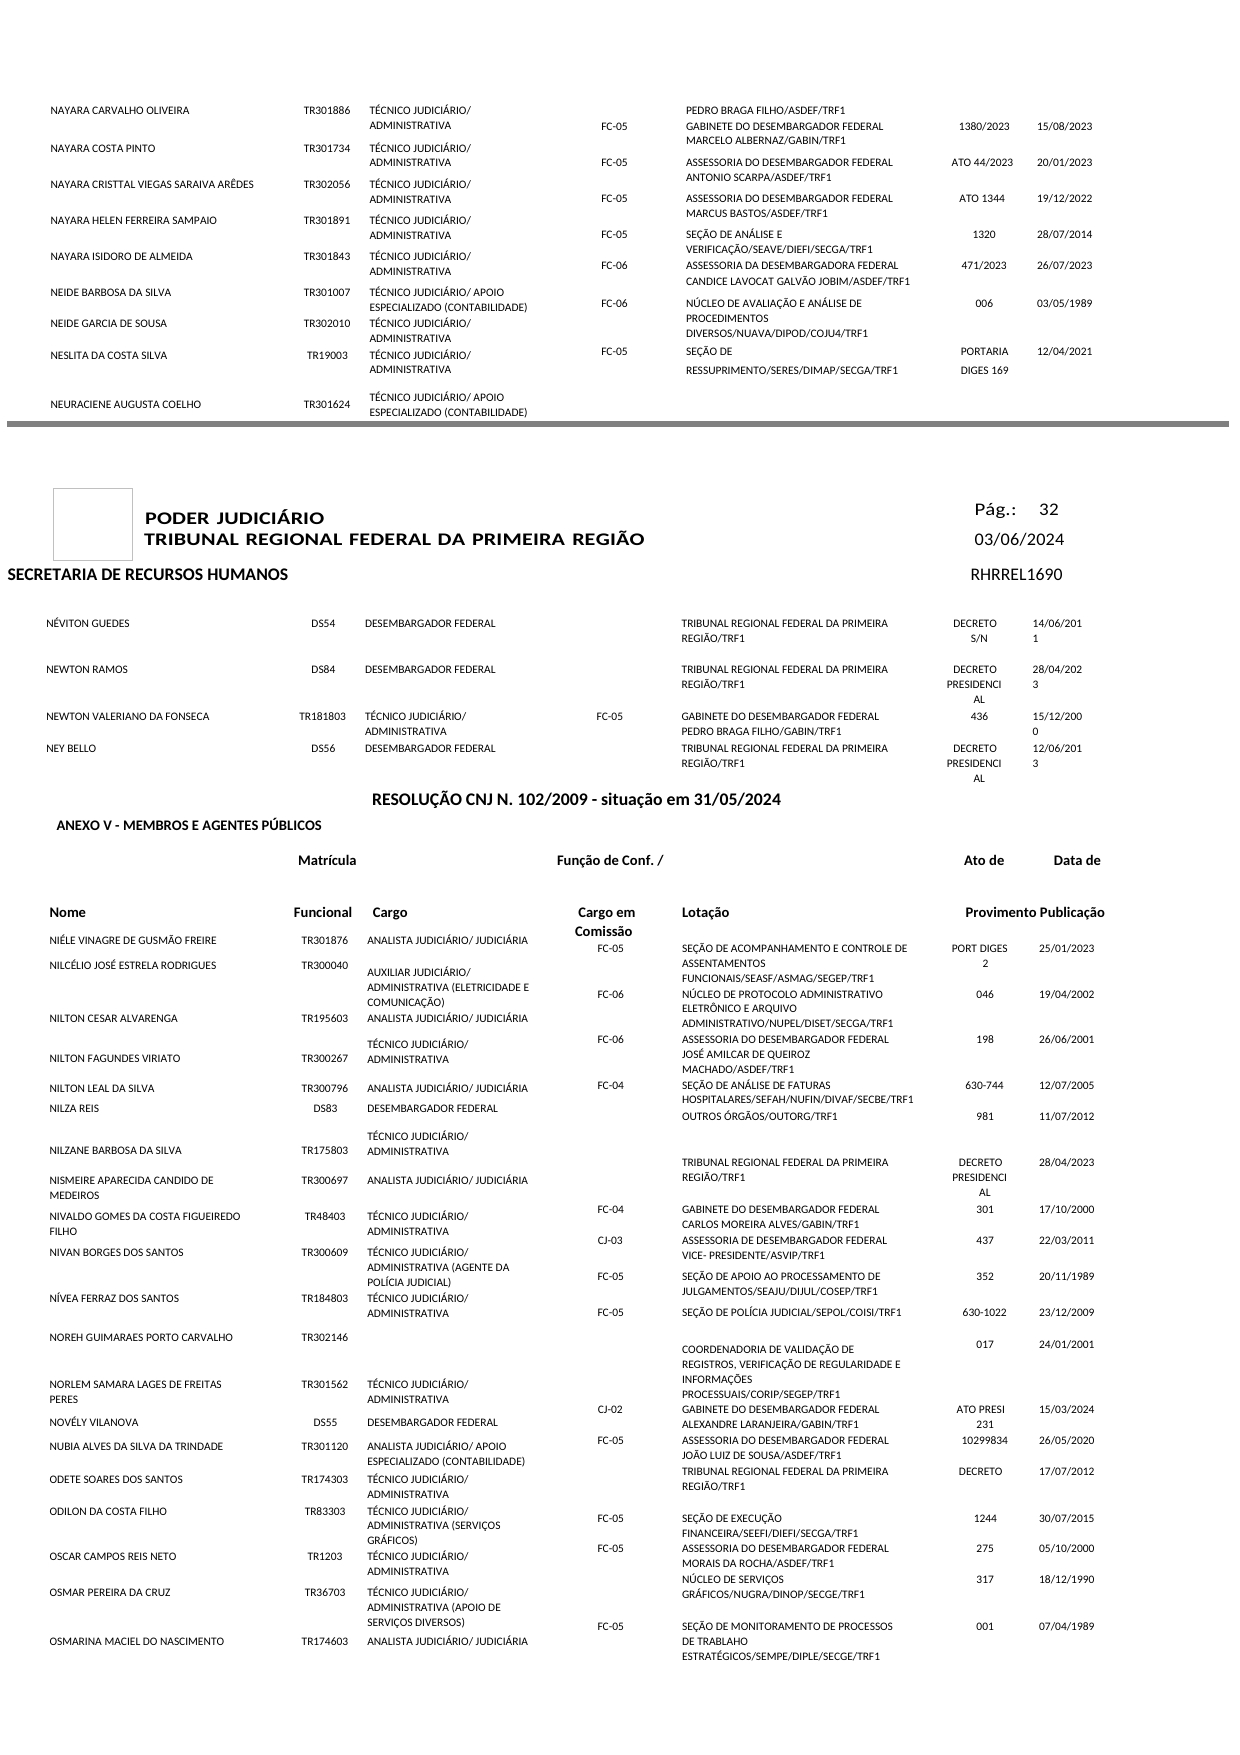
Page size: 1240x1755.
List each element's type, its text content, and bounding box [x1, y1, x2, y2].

table_cell NEY BELLO [46, 741, 299, 788]
table_cell 15/08/2023 [1037, 119, 1102, 155]
table_cell [575, 1465, 682, 1511]
table_cell 22/03/2011 [1039, 1233, 1105, 1269]
table_cell 11/07/2012 [1039, 1109, 1105, 1156]
table_cell AUXILIAR JUDICIÁRIO/ ADMINISTRATIVA (ELETRICIDADE E COMUNICAÇÃO) [367, 958, 555, 1011]
table_cell 26/06/2001 [1039, 1033, 1105, 1078]
table_cell OSMARINA MACIEL DO NASCIMENTO [49, 1635, 294, 1656]
table_cell NILTON LEAL DA SILVA [49, 1081, 294, 1101]
table_cell FC-06 [575, 1033, 682, 1078]
table_cell FC-05 [579, 191, 686, 227]
table_cell 28/04/2023 [1033, 663, 1087, 709]
table_cell TÉCNICO JUDICIÁRIO/ ADMINISTRATIVA [367, 1210, 555, 1246]
table_cell TÉCNICO JUDICIÁRIO/ ADMINISTRATIVA (AGENTE DA POLÍCIA JUDICIAL) [367, 1246, 555, 1291]
table_cell NAYARA HELEN FERREIRA SAMPAIO [50, 213, 296, 249]
table_cell 001 [952, 1619, 1039, 1668]
table_cell NILTON FAGUNDES VIRIATO [49, 1037, 294, 1081]
table_cell NILTON CESAR ALVARENGA [49, 1011, 294, 1037]
table_header TRIBUNAL REGIONAL FEDERAL DA PRIMEIRA REGIÃO/TRF1 [681, 616, 941, 662]
table_cell TR301876 [294, 924, 367, 958]
table_cell DESEMBARGADOR FEDERAL [365, 663, 596, 709]
table_cell DS84 [299, 663, 365, 709]
table_cell TÉCNICO JUDICIÁRIO/ ADMINISTRATIVA (APOIO DE SERVIÇOS DIVERSOS) [367, 1585, 555, 1635]
table_cell NOREH GUIMARAES PORTO CARVALHO [49, 1331, 294, 1377]
table_cell 630-1022 [952, 1306, 1039, 1337]
table_cell 07/04/1989 [1039, 1619, 1105, 1668]
table_cell 15/03/2024 [1039, 1403, 1105, 1433]
table_cell GABINETE DO DESEMBARGADOR FEDERAL PEDRO BRAGA FILHO/GABIN/TRF1 [681, 709, 941, 741]
table_cell 17/07/2012 [1039, 1465, 1105, 1511]
table_cell CANDICE LAVOCAT GALVÃO JOBIM/ASDEF/TRF1 [686, 274, 1037, 296]
table_header [49, 873, 565, 1679]
table_cell NÚCLEO DE SERVIÇOS GRÁFICOS/NUGRA/DINOP/SECGE/TRF1 [682, 1573, 952, 1619]
table_cell TRIBUNAL REGIONAL FEDERAL DA PRIMEIRA REGIÃO/TRF1 [682, 1156, 952, 1202]
table_cell TÉCNICO JUDICIÁRIO/ ADMINISTRATIVA [365, 709, 596, 741]
table_header Funcional [294, 903, 367, 924]
table_cell FC-04 [575, 1202, 682, 1233]
table_cell 28/04/2023 [1039, 1156, 1105, 1202]
table_cell TR301120 [294, 1440, 367, 1472]
table_cell ANALISTA JUDICIÁRIO/ APOIO ESPECIALIZADO (CONTABILIDADE) [367, 1440, 555, 1472]
table_cell FC-05 [575, 941, 682, 987]
table_cell TR301734 [296, 141, 369, 177]
table_cell TÉCNICO JUDICIÁRIO/ ADMINISTRATIVA [367, 1129, 555, 1173]
table_cell TRIBUNAL REGIONAL FEDERAL DA PRIMEIRA REGIÃO/TRF1 [681, 741, 941, 788]
table_cell FC-05 [579, 344, 686, 379]
table_cell 12/07/2005 [1039, 1078, 1105, 1109]
table_cell FC-06 [575, 987, 682, 1032]
table_cell TR36703 [294, 1585, 367, 1635]
table_cell 317 [952, 1573, 1039, 1619]
table_cell OUTROS ÓRGÃOS/OUTORG/TRF1 [682, 1109, 952, 1156]
table_cell CJ-03 [575, 1233, 682, 1269]
table_cell NEWTON RAMOS [46, 663, 299, 709]
table_cell SEÇÃO DE ACOMPANHAMENTO E CONTROLE DE ASSENTAMENTOS FUNCIONAIS/SEASF/ASMAG/SEGEP/TRF1 [682, 941, 952, 987]
table_cell NISMEIRE APARECIDA CANDIDO DE MEDEIROS [49, 1174, 294, 1209]
table_cell TR302146 [294, 1331, 367, 1377]
table_cell SEÇÃO DE APOIO AO PROCESSAMENTO DE JULGAMENTOS/SEAJU/DIJUL/COSEP/TRF1 [682, 1270, 952, 1306]
table_cell GABINETE DO DESEMBARGADOR FEDERAL CARLOS MOREIRA ALVES/GABIN/TRF1 [682, 1202, 952, 1233]
table_cell TR301624 [296, 389, 369, 421]
table_cell FC-06 [579, 296, 686, 344]
table_cell FC-05 [579, 155, 686, 191]
table_cell FC-05 [575, 1511, 682, 1542]
table_cell NÚCLEO DE AVALIAÇÃO E ANÁLISE DE 006 PROCEDIMENTOS DIVERSOS/NUAVA/DIPOD/COJU4/TRF1 [686, 296, 1037, 344]
table_cell FC-05 [575, 1433, 682, 1464]
table_cell TR302056 [296, 177, 369, 213]
table_cell TÉCNICO JUDICIÁRIO/ ADMINISTRATIVA [369, 103, 554, 141]
table_cell PORT DIGES 2 [952, 941, 1039, 987]
table_cell ASSESSORIA DO DESEMBARGADOR FEDERAL JOSÉ AMILCAR DE QUEIROZ MACHADO/ASDEF/TRF1 [682, 1033, 952, 1078]
table_cell ASSESSORIA DE DESEMBARGADOR FEDERAL VICE- PRESIDENTE/ASVIP/TRF1 [682, 1233, 952, 1269]
table_cell TÉCNICO JUDICIÁRIO/ ADMINISTRATIVA [369, 317, 554, 348]
table_cell GABINETE DO DESEMBARGADOR FEDERAL ALEXANDRE LARANJEIRA/GABIN/TRF1 [682, 1403, 952, 1433]
table_cell FC-04 [575, 1078, 682, 1109]
table_cell TR174303 [294, 1473, 367, 1504]
table_cell DS83 [294, 1101, 367, 1129]
table_cell 30/07/2015 [1039, 1511, 1105, 1542]
table_cell 017 [952, 1337, 1039, 1403]
table_cell [575, 1573, 682, 1619]
table_cell SEÇÃO DE EXECUÇÃO FINANCEIRA/SEEFI/DIEFI/SECGA/TRF1 [682, 1511, 952, 1542]
table_cell 05/10/2000 [1039, 1542, 1105, 1573]
table_cell ANALISTA JUDICIÁRIO/ JUDICIÁRIA [367, 1174, 555, 1209]
table_cell DESEMBARGADOR FEDERAL [367, 1415, 555, 1440]
table_cell OSCAR CAMPOS REIS NETO [49, 1549, 294, 1585]
table_cell DECRETO PRESIDENCI AL [941, 741, 1032, 788]
table_cell ASSESSORIA DO DESEMBARGADOR FEDERAL JOÃO LUIZ DE SOUSA/ASDEF/TRF1 [682, 1433, 952, 1464]
table_cell [575, 1156, 682, 1202]
table_header NÉVITON GUEDES [46, 616, 299, 662]
table_header Nome [49, 903, 294, 924]
table_cell [367, 1331, 555, 1377]
table_cell TR301891 [296, 213, 369, 249]
table_cell NAYARA COSTA PINTO [50, 141, 296, 177]
table_cell SEÇÃO DE MONITORAMENTO DE PROCESSOS DE TRABLAHO ESTRATÉGICOS/SEMPE/DIPLE/SECGE/TRF1 [682, 1619, 952, 1668]
table_cell 03/05/1989 [1037, 296, 1102, 344]
table_cell TÉCNICO JUDICIÁRIO/ ADMINISTRATIVA [367, 1377, 555, 1415]
table_cell DECRETO PRESIDENCI AL [952, 1156, 1039, 1202]
table_cell [943, 103, 1037, 119]
table_cell 24/01/2001 [1039, 1337, 1105, 1403]
table_cell NILZANE BARBOSA DA SILVA [49, 1129, 294, 1173]
table_header Lotação Provimento Publicação [682, 903, 1105, 941]
table_cell TR300609 [294, 1246, 367, 1291]
table_cell DS56 [299, 741, 365, 788]
table_cell TR301562 [294, 1377, 367, 1415]
table_cell 630-744 [952, 1078, 1039, 1109]
table_cell 25/01/2023 [1039, 941, 1105, 987]
table_cell [579, 103, 686, 119]
table_header DESEMBARGADOR FEDERAL [365, 616, 596, 662]
table_cell TÉCNICO JUDICIÁRIO/ ADMINISTRATIVA [367, 1037, 555, 1081]
text RESOLUÇÃO CNJ N. 102/2009 - situação em 31/05/2024 [66, 788, 1086, 809]
table_cell TR174603 [294, 1635, 367, 1656]
table_cell 275 [952, 1542, 1039, 1573]
table_cell TR301843 [296, 249, 369, 285]
table_cell 15/12/2000 [1033, 709, 1087, 741]
table_header [554, 103, 566, 421]
table_cell TR184803 [294, 1291, 367, 1331]
table_cell DECRETO [952, 1465, 1039, 1511]
table_cell 20/01/2023 [1037, 155, 1102, 191]
table_cell TR300040 [294, 958, 367, 1011]
table_cell 1380/2023 [943, 119, 1037, 155]
table_cell 046 [952, 987, 1039, 1032]
table_cell ODETE SOARES DOS SANTOS [49, 1473, 294, 1504]
table_cell FC-06 [579, 259, 686, 296]
table_cell [575, 1109, 682, 1156]
table_cell NAYARA ISIDORO DE ALMEIDA [50, 249, 296, 285]
table_cell PEDRO BRAGA FILHO/ASDEF/TRF1 [686, 103, 943, 119]
table_cell GABINETE DO DESEMBARGADOR FEDERAL MARCELO ALBERNAZ/GABIN/TRF1 [686, 119, 943, 155]
table_cell TR301886 [296, 103, 369, 141]
table_header DECRETO S/N [941, 616, 1032, 662]
table_cell TÉCNICO JUDICIÁRIO/ ADMINISTRATIVA [369, 348, 554, 389]
table_cell 20/11/1989 [1039, 1270, 1105, 1306]
table_cell FC-05 [575, 1542, 682, 1573]
table_cell 437 [952, 1233, 1039, 1269]
table_cell TR181803 [299, 709, 365, 741]
table_cell 12/06/2013 [1033, 741, 1087, 788]
table_cell 17/10/2000 [1039, 1202, 1105, 1233]
table_cell TR301007 [296, 285, 369, 317]
table_cell SEÇÃO DE POLÍCIA JUDICIAL/SEPOL/COISI/TRF1 [682, 1306, 952, 1337]
table_cell 18/12/1990 [1039, 1573, 1105, 1619]
table_cell DS55 [294, 1415, 367, 1440]
table_cell SEÇÃO DE ANÁLISE E VERIFICAÇÃO/SEAVE/DIEFI/SECGA/TRF1 [686, 227, 943, 258]
table_cell NEWTON VALERIANO DA FONSECA [46, 709, 299, 741]
table_cell ATO 1344 [943, 191, 1037, 227]
table_cell NORLEM SAMARA LAGES DE FREITAS PERES [49, 1377, 294, 1415]
table_cell FC-05 [579, 119, 686, 155]
table_cell NÍVEA FERRAZ DOS SANTOS [49, 1291, 294, 1331]
table_cell 19/04/2002 [1039, 987, 1105, 1032]
table_cell NILCÉLIO JOSÉ ESTRELA RODRIGUES [49, 958, 294, 1011]
table_cell FC-05 [575, 1270, 682, 1306]
table_cell TR300796 [294, 1081, 367, 1101]
table_cell TÉCNICO JUDICIÁRIO/ APOIO ESPECIALIZADO (CONTABILIDADE) [369, 389, 554, 421]
table_header 14/06/2011 [1033, 616, 1087, 662]
table_cell NIÉLE VINAGRE DE GUSMÃO FREIRE [49, 924, 294, 958]
table_cell 301 [952, 1202, 1039, 1233]
text Matrícula Função de Conf. / Ato de Data de [46, 843, 1101, 871]
table_cell TR195603 [294, 1011, 367, 1037]
table_cell TR19003 [296, 348, 369, 389]
table_cell TÉCNICO JUDICIÁRIO/ ADMINISTRATIVA [369, 141, 554, 177]
table_cell NIVAN BORGES DOS SANTOS [49, 1246, 294, 1291]
table_cell ANALISTA JUDICIÁRIO/ JUDICIÁRIA [367, 924, 555, 958]
subtitle ANEXO V - MEMBROS E AGENTES PÚBLICOS [56, 816, 1101, 834]
table_cell NIVALDO GOMES DA COSTA FIGUEIREDO FILHO [49, 1210, 294, 1246]
table_cell FC-05 [575, 1619, 682, 1668]
table_cell ANALISTA JUDICIÁRIO/ JUDICIÁRIA [367, 1635, 555, 1656]
table_cell 12/04/2021 [1037, 344, 1102, 379]
table_cell FC-05 [579, 227, 686, 258]
table_cell SEÇÃO DE PORTARIA RESSUPRIMENTO/SERES/DIMAP/SECGA/TRF1 DIGES 169 [686, 344, 1037, 379]
table_cell COORDENADORIA DE VALIDAÇÃO DE REGISTROS, VERIFICAÇÃO DE REGULARIDADE E INFORMAÇÕES PROCESSUAIS/CORIP/SEGEP/TRF1 [682, 1337, 952, 1403]
table_cell 471/2023 [943, 259, 1037, 274]
table_cell NAYARA CRISTTAL VIEGAS SARAIVA ARÊDES [50, 177, 296, 213]
table_cell TR48403 [294, 1210, 367, 1246]
table_cell TÉCNICO JUDICIÁRIO/ ADMINISTRATIVA [367, 1291, 555, 1331]
table_cell NOVÉLY VILANOVA [49, 1415, 294, 1440]
table_cell ANALISTA JUDICIÁRIO/ JUDICIÁRIA [367, 1081, 555, 1101]
table_cell ATO PRESI 231 [952, 1403, 1039, 1433]
table_cell DESEMBARGADOR FEDERAL [365, 741, 596, 788]
table_cell ASSESSORIA DO DESEMBARGADOR FEDERAL MORAIS DA ROCHA/ASDEF/TRF1 [682, 1542, 952, 1573]
table_cell [596, 741, 681, 788]
table_cell TR1203 [294, 1549, 367, 1585]
table_cell TÉCNICO JUDICIÁRIO/ ADMINISTRATIVA [369, 249, 554, 285]
table_cell [596, 663, 681, 709]
table_cell TR302010 [296, 317, 369, 348]
table_cell TÉCNICO JUDICIÁRIO/ ADMINISTRATIVA [367, 1473, 555, 1504]
table_cell NUBIA ALVES DA SILVA DA TRINDADE [49, 1440, 294, 1472]
table_cell NEIDE GARCIA DE SOUSA [50, 317, 296, 348]
table_cell 1244 [952, 1511, 1039, 1542]
text SECRETARIA DE RECURSOS HUMANOS RHRREL1690 [7, 427, 1101, 584]
table_cell NAYARA CARVALHO OLIVEIRA [50, 103, 296, 141]
table_cell 26/05/2020 [1039, 1433, 1105, 1464]
table_cell DESEMBARGADOR FEDERAL [367, 1101, 555, 1129]
table_cell 436 [941, 709, 1032, 741]
table_header DS54 [299, 616, 365, 662]
table_cell SEÇÃO DE ANÁLISE DE FATURAS HOSPITALARES/SEFAH/NUFIN/DIVAF/SECBE/TRF1 [682, 1078, 952, 1109]
table_cell 23/12/2009 [1039, 1306, 1105, 1337]
table_cell ASSESSORIA DO DESEMBARGADOR FEDERAL MARCUS BASTOS/ASDEF/TRF1 [686, 191, 943, 227]
table_cell 198 [952, 1033, 1039, 1078]
table_cell 19/12/2022 [1037, 191, 1102, 227]
table_cell ASSESSORIA DO DESEMBARGADOR FEDERAL ANTONIO SCARPA/ASDEF/TRF1 [686, 155, 943, 191]
table_cell [575, 1337, 682, 1403]
table_cell 352 [952, 1270, 1039, 1306]
table_cell FC-05 [575, 1306, 682, 1337]
table_header Cargo [367, 903, 555, 924]
table_cell 981 [952, 1109, 1039, 1156]
table_cell NILZA REIS [49, 1101, 294, 1129]
table_cell TÉCNICO JUDICIÁRIO/ ADMINISTRATIVA [369, 213, 554, 249]
table_cell [1037, 103, 1102, 119]
table_cell TRIBUNAL REGIONAL FEDERAL DA PRIMEIRA REGIÃO/TRF1 [681, 663, 941, 709]
table_cell TRIBUNAL REGIONAL FEDERAL DA PRIMEIRA REGIÃO/TRF1 [682, 1465, 952, 1511]
table_cell OSMAR PEREIRA DA CRUZ [49, 1585, 294, 1635]
table_cell FC-05 [596, 709, 681, 741]
table_cell TÉCNICO JUDICIÁRIO/ ADMINISTRATIVA [367, 1549, 555, 1585]
table_cell ODILON DA COSTA FILHO [49, 1504, 294, 1549]
table_cell NÚCLEO DE PROTOCOLO ADMINISTRATIVO ELETRÔNICO E ARQUIVO ADMINISTRATIVO/NUPEL/DISET/SECGA/TRF1 [682, 987, 952, 1032]
table_cell TR300267 [294, 1037, 367, 1081]
table_header [565, 873, 1105, 1679]
table_cell TÉCNICO JUDICIÁRIO/ ADMINISTRATIVA [369, 177, 554, 213]
table_cell TÉCNICO JUDICIÁRIO/ APOIO ESPECIALIZADO (CONTABILIDADE) [369, 285, 554, 317]
table_cell DECRETO PRESIDENCI AL [941, 663, 1032, 709]
table_header [596, 616, 681, 662]
table_cell TR175803 [294, 1129, 367, 1173]
table_cell 1320 [943, 227, 1037, 258]
table_header [566, 103, 1102, 421]
table_cell NEURACIENE AUGUSTA COELHO [50, 389, 296, 421]
table_cell TR83303 [294, 1504, 367, 1549]
table_cell TÉCNICO JUDICIÁRIO/ ADMINISTRATIVA (SERVIÇOS GRÁFICOS) [367, 1504, 555, 1549]
table_cell CJ-02 [575, 1403, 682, 1433]
table_cell ATO 44/2023 [943, 155, 1037, 191]
table_cell NESLITA DA COSTA SILVA [50, 348, 296, 389]
table_header Cargo em Comissão [575, 903, 682, 941]
table_cell TR300697 [294, 1174, 367, 1209]
table_cell 10299834 [952, 1433, 1039, 1464]
table_cell ASSESSORIA DA DESEMBARGADORA FEDERAL [686, 259, 943, 274]
table_cell 28/07/2014 [1037, 227, 1102, 258]
table_cell ANALISTA JUDICIÁRIO/ JUDICIÁRIA [367, 1011, 555, 1037]
table_cell NEIDE BARBOSA DA SILVA [50, 285, 296, 317]
table_cell 26/07/2023 [1037, 259, 1102, 296]
